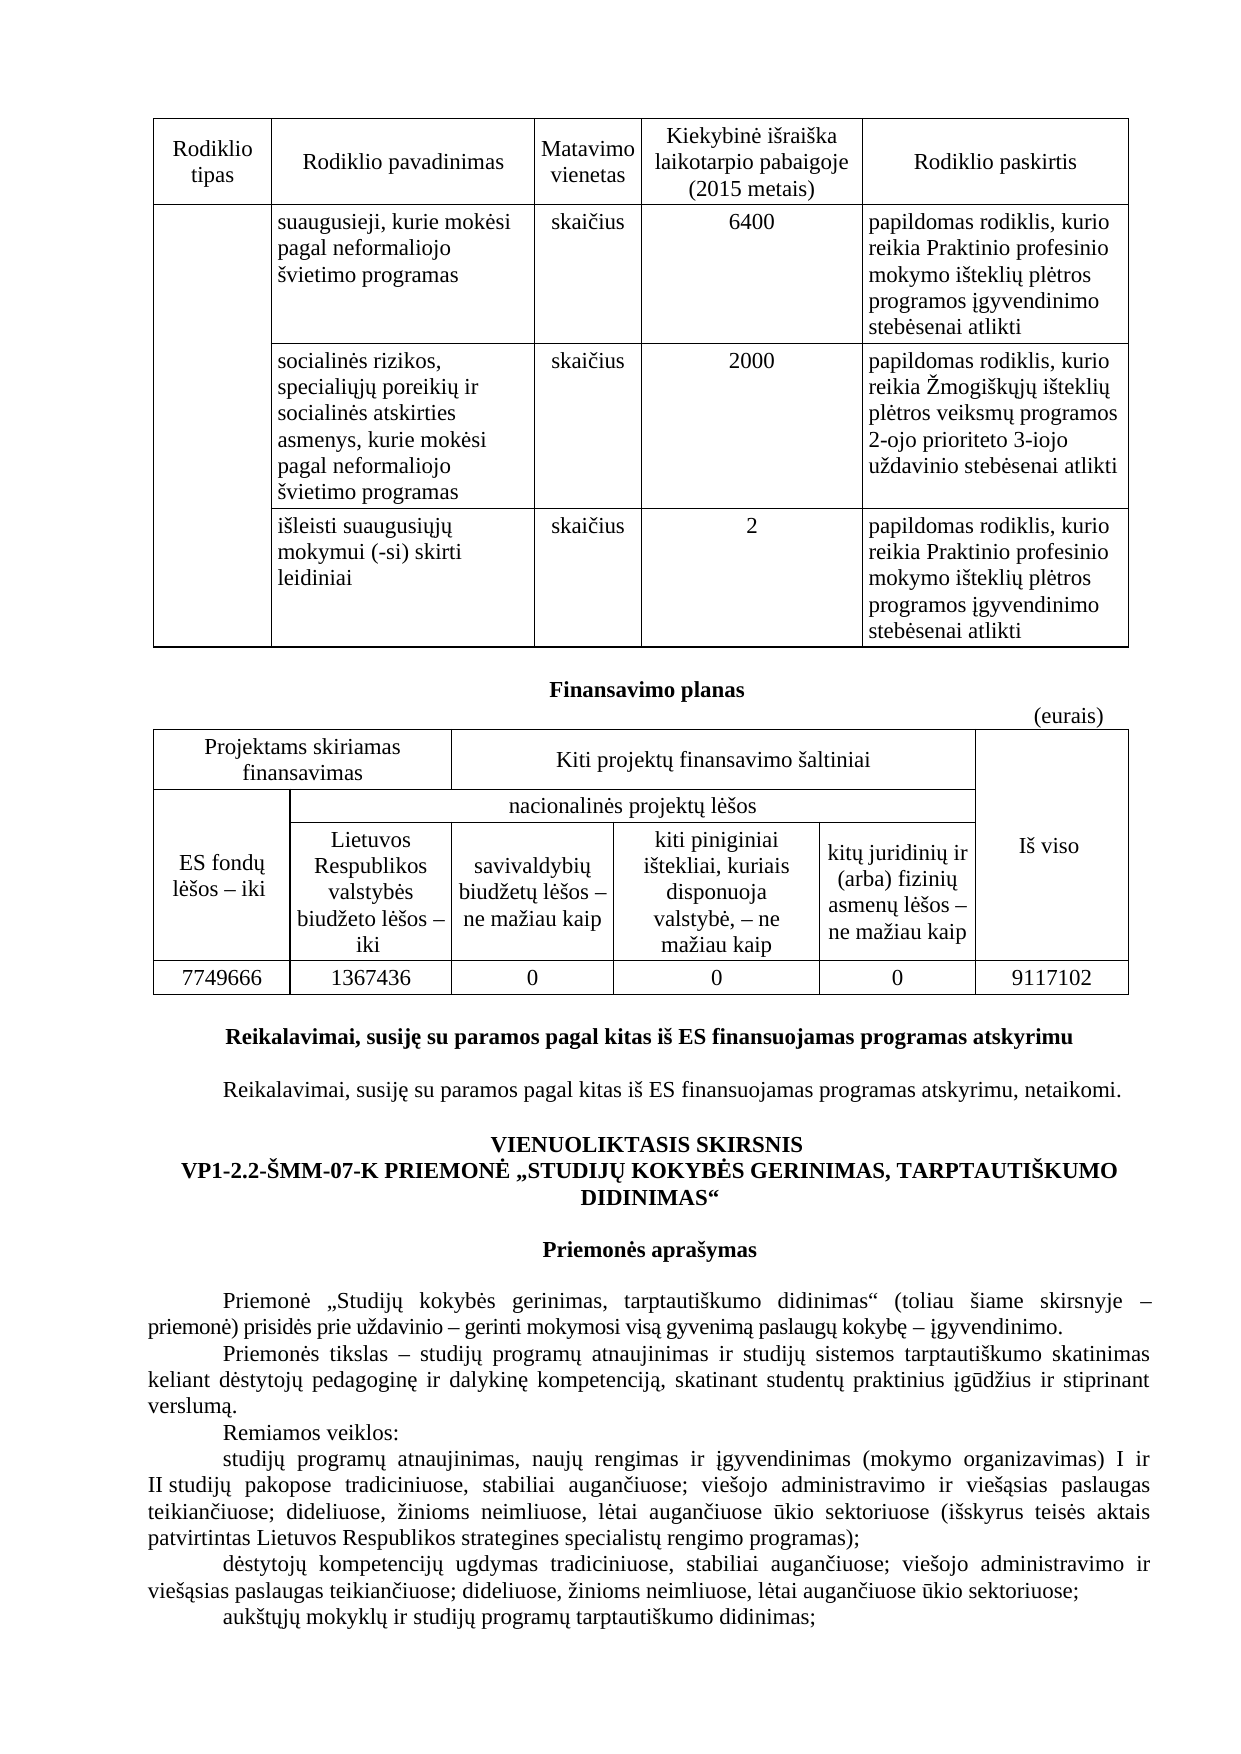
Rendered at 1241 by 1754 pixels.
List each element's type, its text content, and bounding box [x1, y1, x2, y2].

table_cell papildomas rodiklis, kurio reikia Praktinio profesinio mokymo išteklių plėtros programos įgyvendinimo stebėsenai atlikti [863, 509, 1128, 646]
table_cell 0 [820, 961, 975, 993]
text VIENUOLIKTASIS SKIRSNIS [148, 1131, 1152, 1157]
table_header Rodiklio pavadinimas [272, 119, 534, 204]
table_header Kiekybinė išraiška laikotarpio pabaigoje (2015 metais) [642, 119, 862, 204]
text Priemonės aprašymas [148, 1237, 1152, 1263]
table_cell 2000 [642, 344, 862, 508]
table_cell papildomas rodiklis, kurio reikia Žmogiškųjų išteklių plėtros veiksmų programos 2-ojo prioriteto 3-iojo uždavinio stebėsenai atlikti [863, 344, 1128, 508]
table_cell išleisti suaugusiųjų mokymui (-si) skirti leidiniai [272, 509, 534, 646]
text Reikalavimai, susiję su paramos pagal kitas iš ES finansuojamas programas atskyrimu, netaikomi. [148, 1076, 1152, 1102]
table_cell papildomas rodiklis, kurio reikia Praktinio profesinio mokymo išteklių plėtros programos įgyvendinimo stebėsenai atlikti [863, 205, 1128, 343]
table_cell [154, 205, 271, 646]
table_cell 0 [452, 961, 613, 993]
table_header Matavimo vienetas [535, 119, 641, 204]
table_cell socialinės rizikos, specialiųjų poreikių ir socialinės atskirties asmenys, kurie mokėsi pagal neformaliojo švietimo programas [272, 344, 534, 508]
table_cell skaičius [535, 205, 641, 343]
text studijų programų atnaujinimas, naujų rengimas ir įgyvendinimas (mokymo organizavimas) I ir II studijų pakopose tradiciniuose, stabiliai augančiuose; viešojo administravimo ir viešąsias paslaugas teikiančiuose; dideliuose, žinioms neimliuose, lėtai augančiuose ūkio sektoriuose (išskyrus teisės aktais patvirtintas Lietuvos Respublikos strategines specialistų rengimo programas); [148, 1445, 1152, 1551]
table_header Iš viso [976, 730, 1128, 960]
table_cell suaugusieji, kurie mokėsi pagal neformaliojo švietimo programas [272, 205, 534, 343]
table_cell skaičius [535, 509, 641, 646]
text Finansavimo planas [148, 676, 1152, 702]
table_cell skaičius [535, 344, 641, 508]
table_cell nacionalinės projektų lėšos [291, 790, 975, 822]
table_header Kiti projektų finansavimo šaltiniai [452, 730, 975, 788]
table_cell ES fondų lėšos – iki [154, 790, 289, 960]
text Priemonė „Studijų kokybės gerinimas, tarptautiškumo didinimas“ (toliau šiame skirsnyje – priemonė) prisidės prie uždavinio – gerinti mokymosi visą gyvenimą paslaugų kokybę – įgyvendinimo. [148, 1287, 1152, 1340]
table_header Rodiklio tipas [154, 119, 271, 204]
text aukštųjų mokyklų ir studijų programų tarptautiškumo didinimas; [148, 1603, 1152, 1629]
text Priemonės tikslas – studijų programų atnaujinimas ir studijų sistemos tarptautiškumo skatinimas keliant dėstytojų pedagoginę ir dalykinę kompetenciją, skatinant studentų praktinius įgūdžius ir stiprinant verslumą. [148, 1340, 1152, 1419]
table_cell kitų juridinių ir (arba) fizinių asmenų lėšos – ne mažiau kaip [820, 823, 975, 960]
table_cell Lietuvos Respublikos valstybės biudžeto lėšos – iki [291, 823, 451, 960]
text (eurais) [148, 702, 1152, 729]
text dėstytojų kompetencijų ugdymas tradiciniuose, stabiliai augančiuose; viešojo administravimo ir viešąsias paslaugas teikiančiuose; dideliuose, žinioms neimliuose, lėtai augančiuose ūkio sektoriuose; [148, 1551, 1152, 1603]
table_cell savivaldybių biudžetų lėšos – ne mažiau kaip [452, 823, 613, 960]
table_header Projektams skiriamas finansavimas [154, 730, 451, 788]
table_cell 7749666 [154, 961, 289, 993]
text Remiamos veiklos: [148, 1419, 1152, 1445]
text Reikalavimai, susiję su paramos pagal kitas iš ES finansuojamas programas atskyrimu [148, 1023, 1152, 1050]
table_header Rodiklio paskirtis [863, 119, 1128, 204]
table_cell 0 [614, 961, 819, 993]
text VP1-2.2-ŠMM-07-K PRIEMONĖ „STUDIJŲ KOKYBĖS GERINIMAS, TARPTAUTIŠKUMO DIDINIMAS“ [148, 1157, 1152, 1210]
table_cell 2 [642, 509, 862, 646]
table_cell 9117102 [976, 961, 1128, 993]
table_cell 6400 [642, 205, 862, 343]
table_cell 1367436 [291, 961, 451, 993]
table_cell kiti piniginiai ištekliai, kuriais disponuoja valstybė, – ne mažiau kaip [614, 823, 819, 960]
